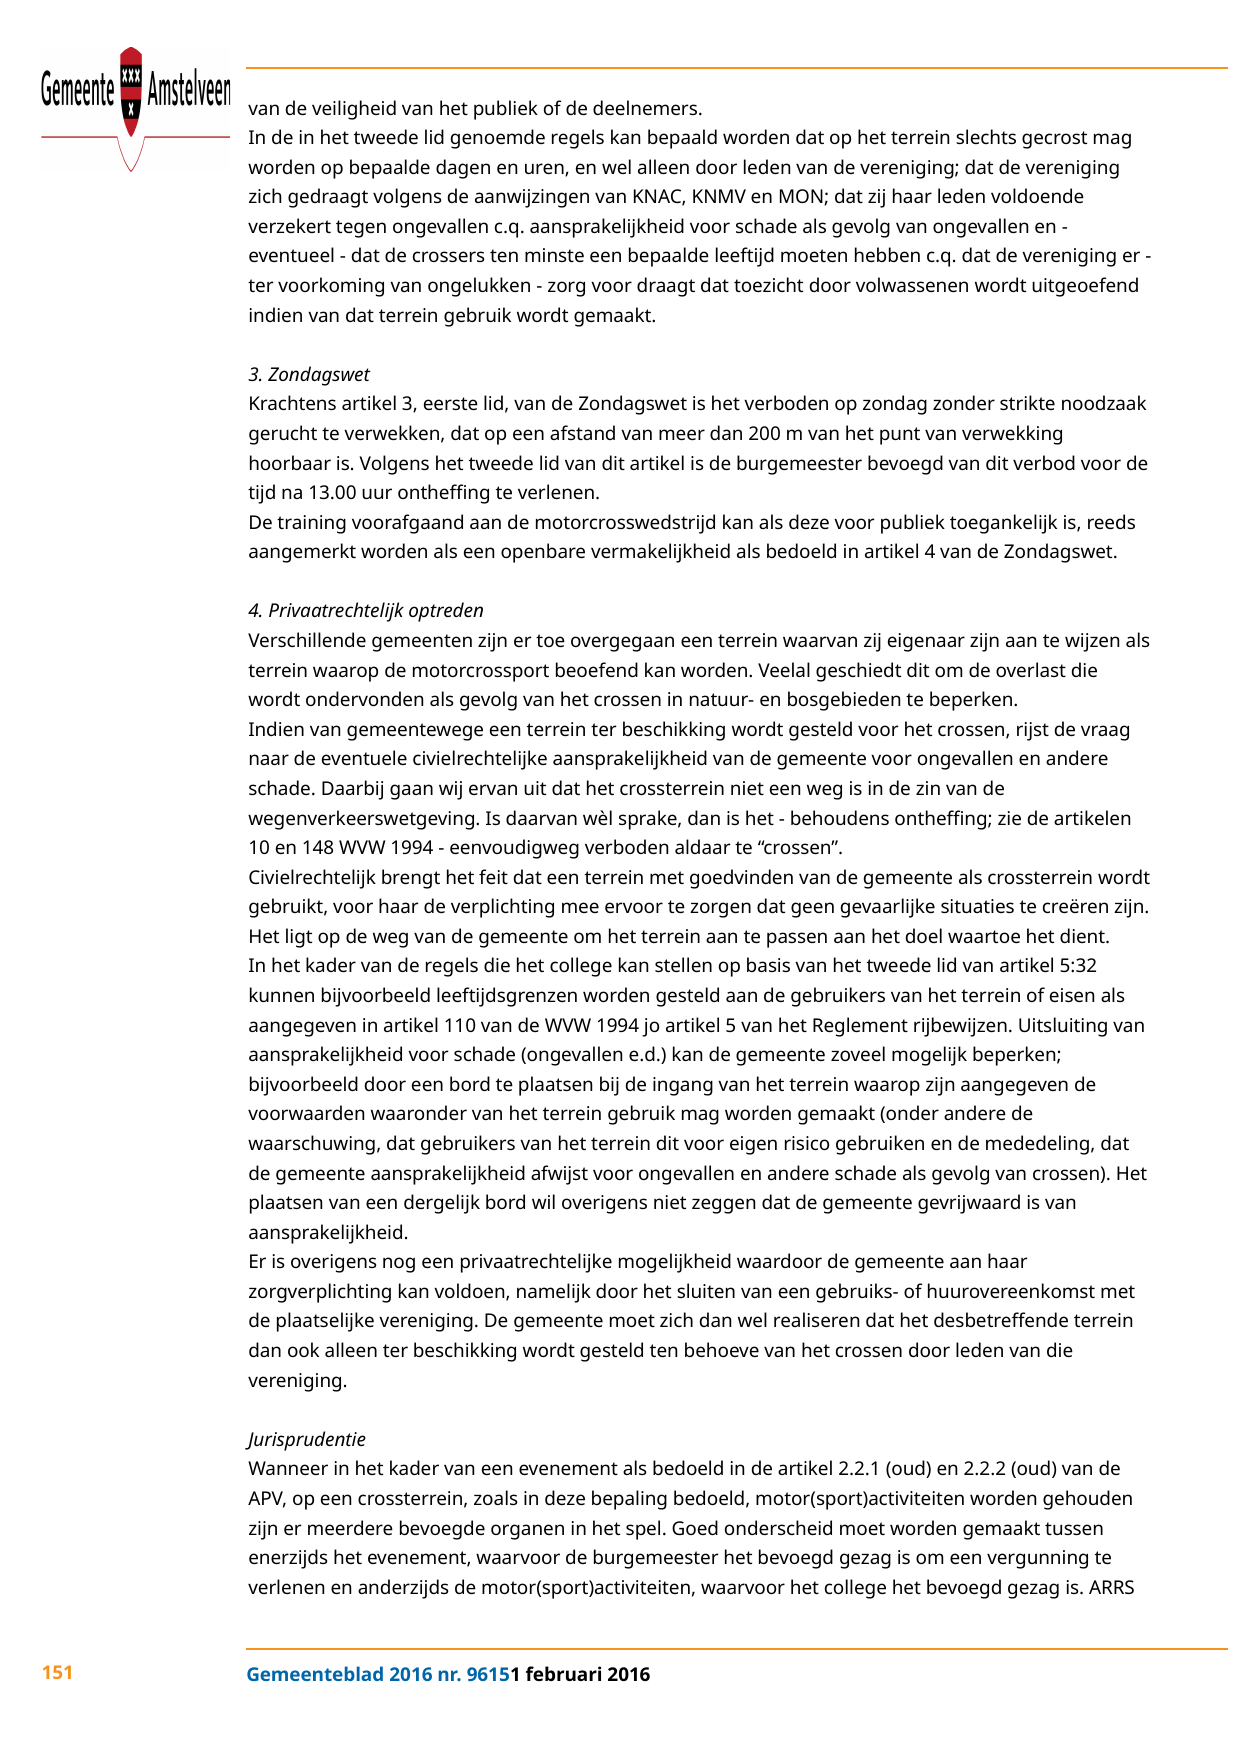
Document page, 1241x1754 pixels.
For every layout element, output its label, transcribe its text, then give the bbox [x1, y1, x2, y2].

text In de in het tweede lid genoemde regels kan bepaald worden dat op het terrein slechts gecrost mag worden op bepaalde dagen en uren, en wel alleen door leden van de vereniging; dat de vereniging zich gedraagt volgens de aanwijzingen van KNAC, KNMV en MON; dat zij haar leden voldoende verzekert tegen ongevallen c.q. aansprakelijkheid voor schade als gevolg van ongevallen en - eventueel - dat de crossers ten minste een bepaalde leeftijd moeten hebben c.q. dat de vereniging er - ter voorkoming van ongelukken - zorg voor draagt dat toezicht door volwassenen wordt uitgeoefend indien van dat terrein gebruik wordt gemaakt. [248, 124, 1152, 328]
text Er is overigens nog een privaatrechtelijke mogelijkheid waardoor de gemeente aan haar zorgverplichting kan voldoen, namelijk door het sluiten van een gebruiks- of huurovereenkomst met de plaatselijke vereniging. De gemeente moet zich dan wel realiseren dat het desbetreffende terrein dan ook alleen ter beschikking wordt gesteld ten behoeve van het crossen door leden van die vereniging. [248, 1248, 1152, 1393]
text Krachtens artikel 3, eerste lid, van de Zondagswet is het verboden op zondag zonder strikte noodzaak gerucht te verwekken, dat op een afstand van meer dan 200 m van het punt van verwekking hoorbaar is. Volgens het tweede lid van dit artikel is de burgemeester bevoegd van dit verbod voor de tijd na 13.00 uur ontheffing te verlenen. [248, 391, 1152, 505]
text van de veiligheid van het publiek of de deelnemers. [248, 95, 1152, 121]
text Jurisprudentie [248, 1426, 1152, 1452]
text Civielrechtelijk brengt het feit dat een terrein met goedvinden van de gemeente als crossterrein wordt gebruikt, voor haar de verplichting mee ervoor te zorgen dat geen gevaarlijke situaties te creëren zijn. Het ligt op de weg van de gemeente om het terrein aan te passen aan het doel waartoe het dient. [248, 864, 1152, 949]
text Verschillende gemeenten zijn er toe overgegaan een terrein waarvan zij eigenaar zijn aan te wijzen als terrein waarop de motorcrossport beoefend kan worden. Veelal geschiedt dit om de overlast die wordt ondervonden als gevolg van het crossen in natuur- en bosgebieden te beperken. [248, 627, 1152, 712]
text Wanneer in het kader van een evenement als bedoeld in de artikel 2.2.1 (oud) en 2.2.2 (oud) van de APV, op een crossterrein, zoals in deze bepaling bedoeld, motor(sport)activiteiten worden gehouden zijn er meerdere bevoegde organen in het spel. Goed onderscheid moet worden gemaakt tussen enerzijds het evenement, waarvoor de burgemeester het bevoegd gezag is om een vergunning te verlenen en anderzijds de motor(sport)activiteiten, waarvoor het college het bevoegd gezag is. ARRS [248, 1456, 1152, 1600]
text In het kader van de regels die het college kan stellen op basis van het tweede lid van artikel 5:32 kunnen bijvoorbeeld leeftijdsgrenzen worden gesteld aan de gebruikers van het terrein of eisen als aangegeven in artikel 110 van de WVW 1994 jo artikel 5 van het Reglement rijbewijzen. Uitsluiting van aansprakelijkheid voor schade (ongevallen e.d.) kan de gemeente zoveel mogelijk beperken; bijvoorbeeld door een bord te plaatsen bij de ingang van het terrein waarop zijn aangegeven de voorwaarden waaronder van het terrein gebruik mag worden gemaakt (onder andere de waarschuwing, dat gebruikers van het terrein dit voor eigen risico gebruiken en de mededeling, dat de gemeente aansprakelijkheid afwijst voor ongevallen en andere schade als gevolg van crossen). Het plaatsen van een dergelijk bord wil overigens niet zeggen dat de gemeente gevrijwaard is van aansprakelijkheid. [248, 953, 1152, 1245]
text 4. Privaatrechtelijk optreden [248, 598, 1152, 623]
text De training voorafgaand aan de motorcrosswedstrijd kan als deze voor publiek toegankelijk is, reeds aangemerkt worden als een openbare vermakelijkheid als bedoeld in artikel 4 van de Zondagswet. [248, 509, 1152, 564]
text 3. Zondagswet [248, 361, 1152, 387]
text Indien van gemeentewege een terrein ter beschikking wordt gesteld voor het crossen, rijst de vraag naar de eventuele civielrechtelijke aansprakelijkheid van de gemeente voor ongevallen en andere schade. Daarbij gaan wij ervan uit dat het crossterrein niet een weg is in de zin van de wegenverkeerswetgeving. Is daarvan wèl sprake, dan is het - behoudens ontheffing; zie de artikelen 10 en 148 WVW 1994 - eenvoudigweg verboden aldaar te “crossen”. [248, 716, 1152, 860]
picture [41, 47, 231, 172]
